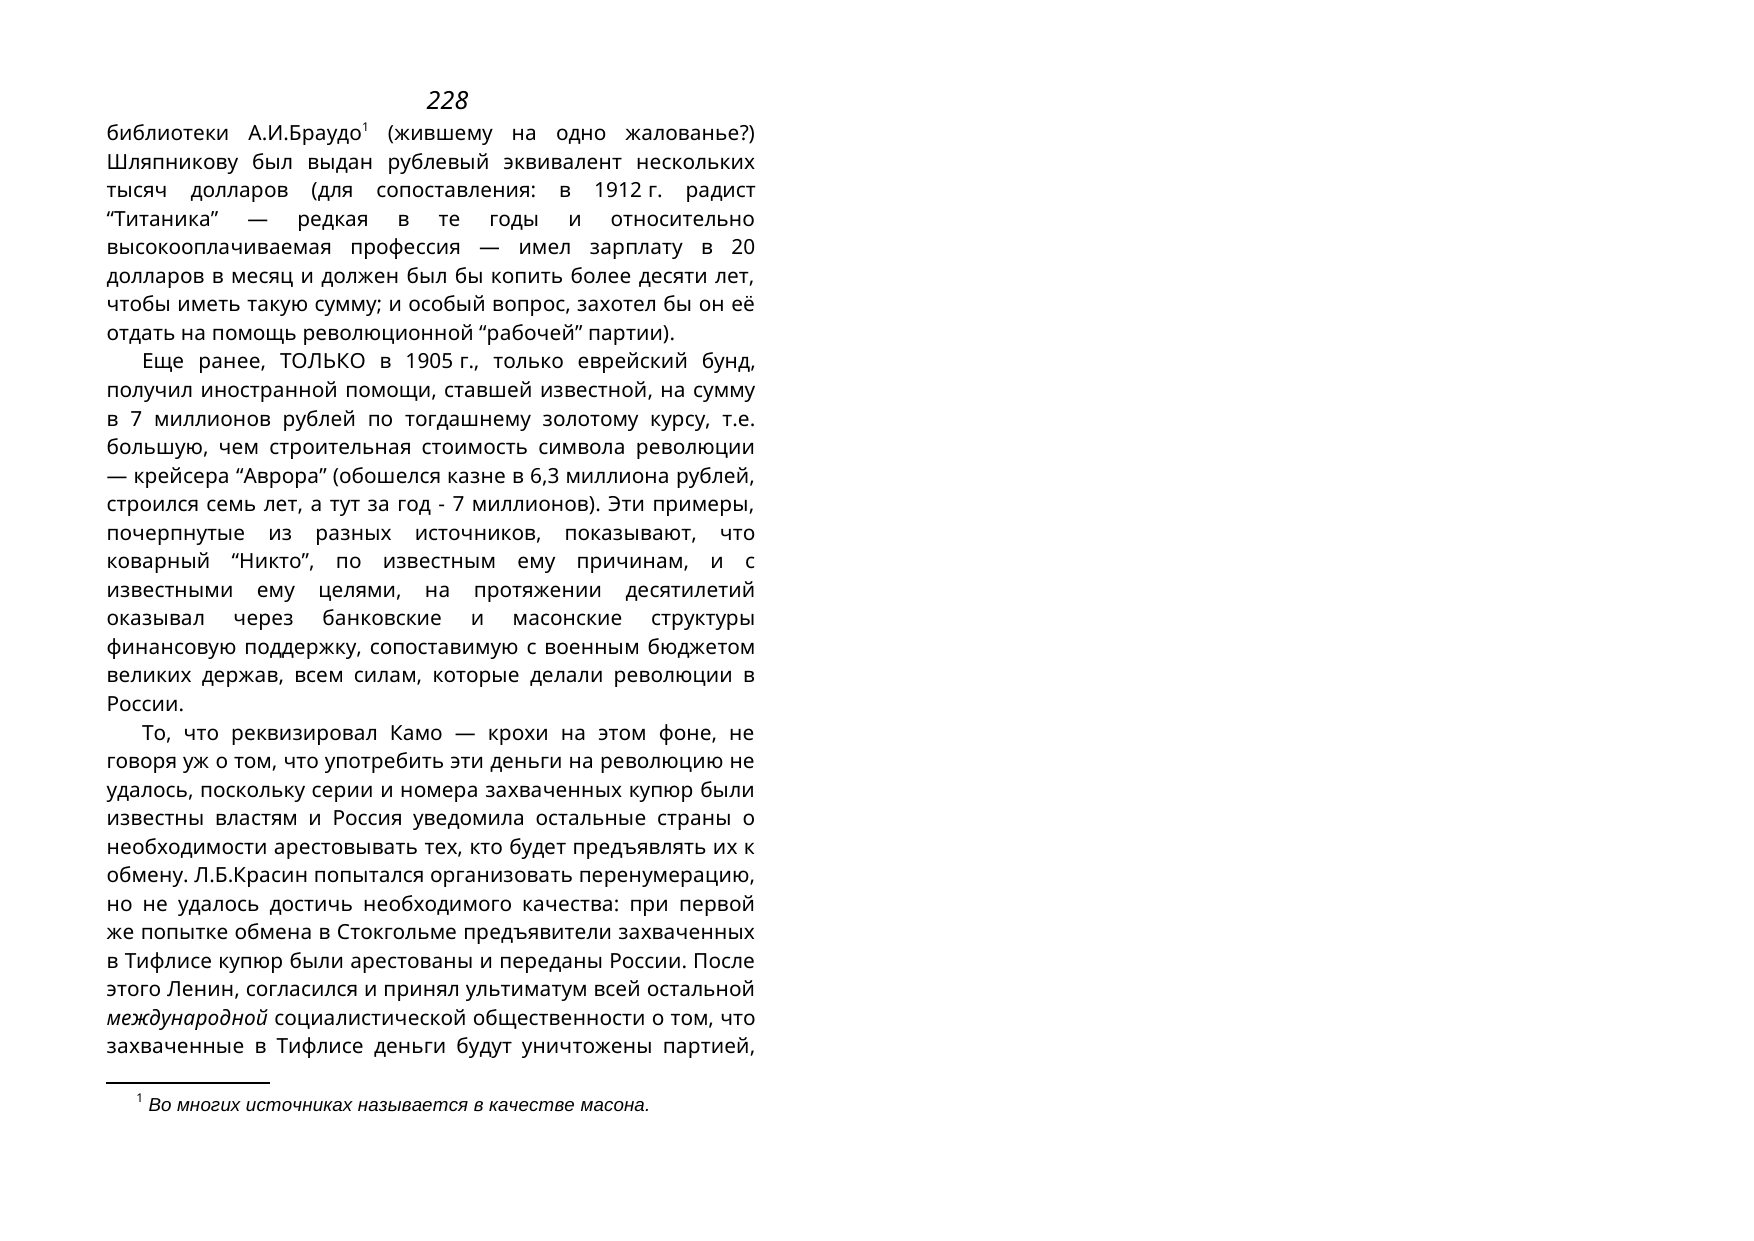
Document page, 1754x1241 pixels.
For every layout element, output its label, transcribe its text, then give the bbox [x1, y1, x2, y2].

text Еще ранее, ТОЛЬКО в 1905 г., только еврейский бунд, получил иностранной помощи, ставшей известной, на сумму в 7 миллионов рублей по тогдашнему золотому курсу, т.е. большую, чем строительная стоимость символа революции — крейсера “Аврора” (обошелся казне в 6,3 миллиона рублей, строился семь лет, а тут за год - 7 миллионов). Эти примеры, почерпнутые из разных источников, показывают, что коварный “Никто”, по известным ему причинам, и с известными ему целями, на протяжении десятилетий оказывал через банковские и масонские структуры финансовую поддержку, сопоставимую с военным бюджетом великих держав, всем силам, которые делали революции в России. [106, 346, 756, 717]
text библиотеки А.И.Браудо (жившему на одно жалованье?) Шляпникову был выдан рублевый эквивалент нескольких тысяч долларов (для сопоставления: в 1912 г. радист “Титаника” — редкая в те годы и относительно высокооплачиваемая профессия — имел зарплату в 20 долларов в месяц и должен был бы копить более десяти лет, чтобы иметь такую сумму; и особый вопрос, захотел бы он её отдать на помощь революционной “рабочей” партии). [106, 118, 756, 346]
text То, что реквизировал Камо — крохи на этом фоне, не говоря уж о том, что употребить эти деньги на революцию не удалось, поскольку серии и номера захваченных купюр были известны властям и Россия уведомила остальные страны о необходимости арестовывать тех, кто будет предъявлять их к обмену. Л.Б.Красин попытался организовать перенумерацию, но не удалось достичь необходимого качества: при первой же попытке обмена в Стокгольме предъявители захваченных в Тифлисе купюр были арестованы и переданы России. После этого Ленин, согласился и принял ультиматум всей остальной международной социалистической общественности о том, что захваченные в Тифлисе деньги будут уничтожены партией, [106, 717, 756, 1060]
text Во многих источниках называется в качестве масона. [106, 1089, 756, 1118]
